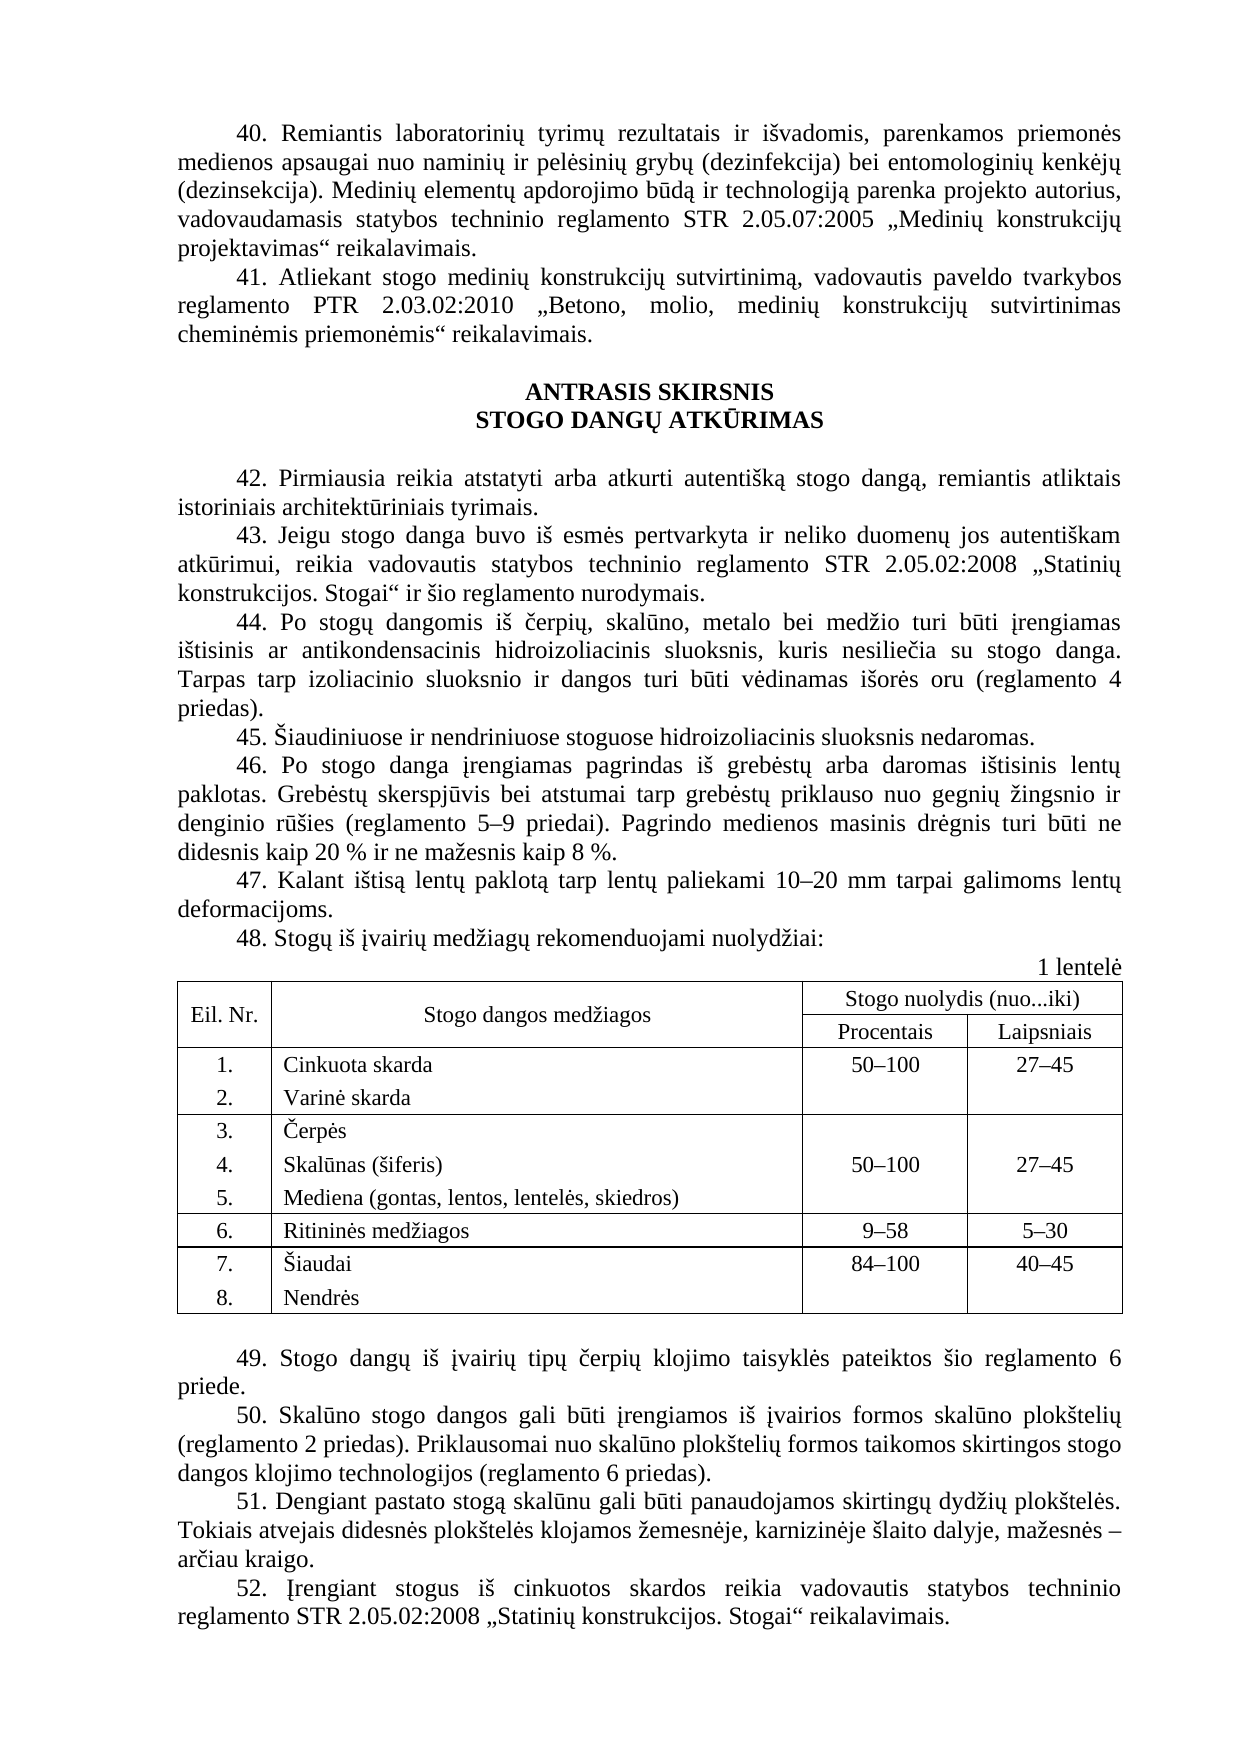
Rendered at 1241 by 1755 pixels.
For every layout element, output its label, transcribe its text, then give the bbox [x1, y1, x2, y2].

table_cell 1. [178, 1048, 271, 1080]
table_cell Laipsniais [968, 1015, 1122, 1047]
table_cell Ritininės medžiagos [272, 1214, 802, 1246]
text 50. Skalūno stogo dangos gali būti įrengiamos iš įvairios formos skalūno plokštelių (reglamento 2 priedas). Priklausomai nuo skalūno plokštelių formos taikomos skirtingos stogo dangos klojimo technologijos (reglamento 6 priedas). [177, 1400, 1122, 1486]
table_cell 3. [178, 1115, 271, 1147]
table_cell 2. [178, 1080, 271, 1113]
table_cell Mediena (gontas, lentos, lentelės, skiedros) [272, 1180, 802, 1213]
table_cell 40–45 [968, 1248, 1122, 1313]
table_cell 50–100 [803, 1115, 967, 1213]
table_cell Cinkuota skarda [272, 1048, 802, 1080]
table_cell Šiaudai [272, 1248, 802, 1280]
text 46. Po stogo danga įrengiamas pagrindas iš grebėstų arba daromas ištisinis lentų paklotas. Grebėstų skerspjūvis bei atstumai tarp grebėstų priklauso nuo gegnių žingsnio ir denginio rūšies (reglamento 5–9 priedai). Pagrindo medienos masinis drėgnis turi būti ne didesnis kaip 20 % ir ne mažesnis kaip 8 %. [177, 751, 1122, 866]
text 52. Įrengiant stogus iš cinkuotos skardos reikia vadovautis statybos techninio reglamento STR 2.05.02:2008 „Statinių konstrukcijos. Stogai“ reikalavimais. [177, 1573, 1122, 1630]
table_cell 84–100 [803, 1248, 967, 1313]
text 51. Dengiant pastato stogą skalūnu gali būti panaudojamos skirtingų dydžių plokštelės. Tokiais atvejais didesnės plokštelės klojamos žemesnėje, karnizinėje šlaito dalyje, mažesnės – arčiau kraigo. [177, 1486, 1122, 1573]
text ANTRASIS SKIRSNIS [177, 377, 1122, 406]
table_cell 6. [178, 1214, 271, 1246]
table_cell Nendrės [272, 1280, 802, 1313]
text 41. Atliekant stogo medinių konstrukcijų sutvirtinimą, vadovautis paveldo tvarkybos reglamento PTR 2.03.02:2010 „Betono, molio, medinių konstrukcijų sutvirtinimas cheminėmis priemonėmis“ reikalavimais. [177, 262, 1122, 348]
table_cell 5. [178, 1180, 271, 1213]
text 42. Pirmiausia reikia atstatyti arba atkurti autentišką stogo dangą, remiantis atliktais istoriniais architektūriniais tyrimais. [177, 463, 1122, 521]
table_cell 9–58 [803, 1214, 967, 1246]
table_header Eil. Nr. [178, 982, 271, 1047]
table_header Stogo dangos medžiagos [272, 982, 802, 1047]
text 45. Šiaudiniuose ir nendriniuose stoguose hidroizoliacinis sluoksnis nedaromas. [177, 722, 1122, 751]
table_cell 7. [178, 1248, 271, 1280]
table_cell 50–100 [803, 1048, 967, 1113]
table_cell Procentais [803, 1015, 967, 1047]
text 40. Remiantis laboratorinių tyrimų rezultatais ir išvadomis, parenkamos priemonės medienos apsaugai nuo naminių ir pelėsinių grybų (dezinfekcija) bei entomologinių kenkėjų (dezinsekcija). Medinių elementų apdorojimo būdą ir technologiją parenka projekto autorius, vadovaudamasis statybos techninio reglamento STR 2.05.07:2005 „Medinių konstrukcijų projektavimas“ reikalavimais. [177, 118, 1122, 262]
text STOGO DANGŲ ATKŪRIMAS [177, 406, 1122, 434]
table_cell 27–45 [968, 1048, 1122, 1113]
table_header Stogo nuolydis (nuo...iki) [803, 982, 1122, 1014]
text 44. Po stogų dangomis iš čerpių, skalūno, metalo bei medžio turi būti įrengiamas ištisinis ar antikondensacinis hidroizoliacinis sluoksnis, kuris nesiliečia su stogo danga. Tarpas tarp izoliacinio sluoksnio ir dangos turi būti vėdinamas išorės oru (reglamento 4 priedas). [177, 607, 1122, 722]
text 1 lentelė [177, 952, 1122, 981]
table_cell Varinė skarda [272, 1080, 802, 1113]
table_cell 4. [178, 1147, 271, 1180]
text 48. Stogų iš įvairių medžiagų rekomenduojami nuolydžiai: [177, 923, 1122, 952]
table_cell 8. [178, 1280, 271, 1313]
text 43. Jeigu stogo danga buvo iš esmės pertvarkyta ir neliko duomenų jos autentiškam atkūrimui, reikia vadovautis statybos techninio reglamento STR 2.05.02:2008 „Statinių konstrukcijos. Stogai“ ir šio reglamento nurodymais. [177, 521, 1122, 607]
text 49. Stogo dangų iš įvairių tipų čerpių klojimo taisyklės pateiktos šio reglamento 6 priede. [177, 1343, 1122, 1400]
table_cell Čerpės [272, 1115, 802, 1147]
text 47. Kalant ištisą lentų paklotą tarp lentų paliekami 10–20 mm tarpai galimoms lentų deformacijoms. [177, 866, 1122, 923]
table_cell Skalūnas (šiferis) [272, 1147, 802, 1180]
table_cell 27–45 [968, 1115, 1122, 1213]
table_cell 5–30 [968, 1214, 1122, 1246]
